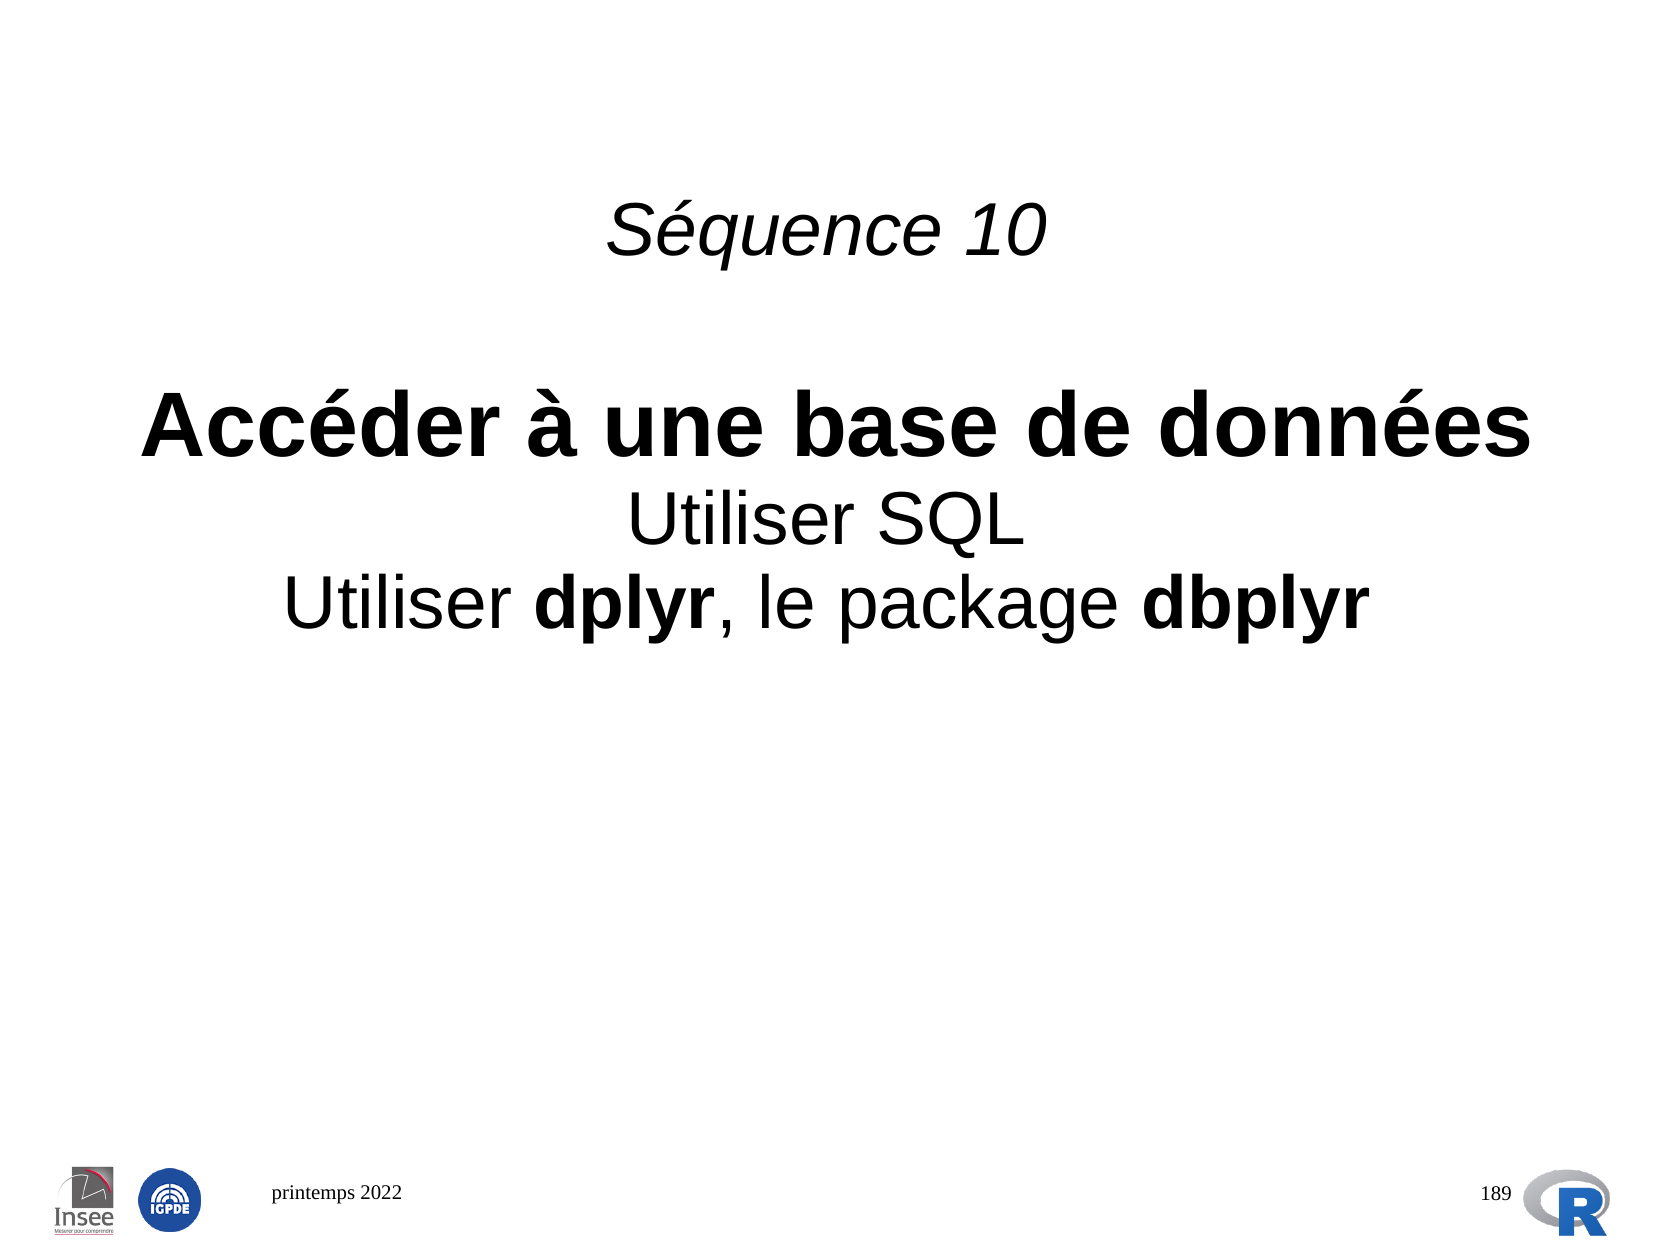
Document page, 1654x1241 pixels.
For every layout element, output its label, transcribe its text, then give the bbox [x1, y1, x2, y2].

title Séquence 10 Accéder à une base de données Utiliser SQL Utiliser dplyr, le package dbplyr [0, 187, 1654, 645]
picture [1523, 1169, 1610, 1236]
picture [47, 1163, 120, 1236]
picture [138, 1168, 201, 1232]
